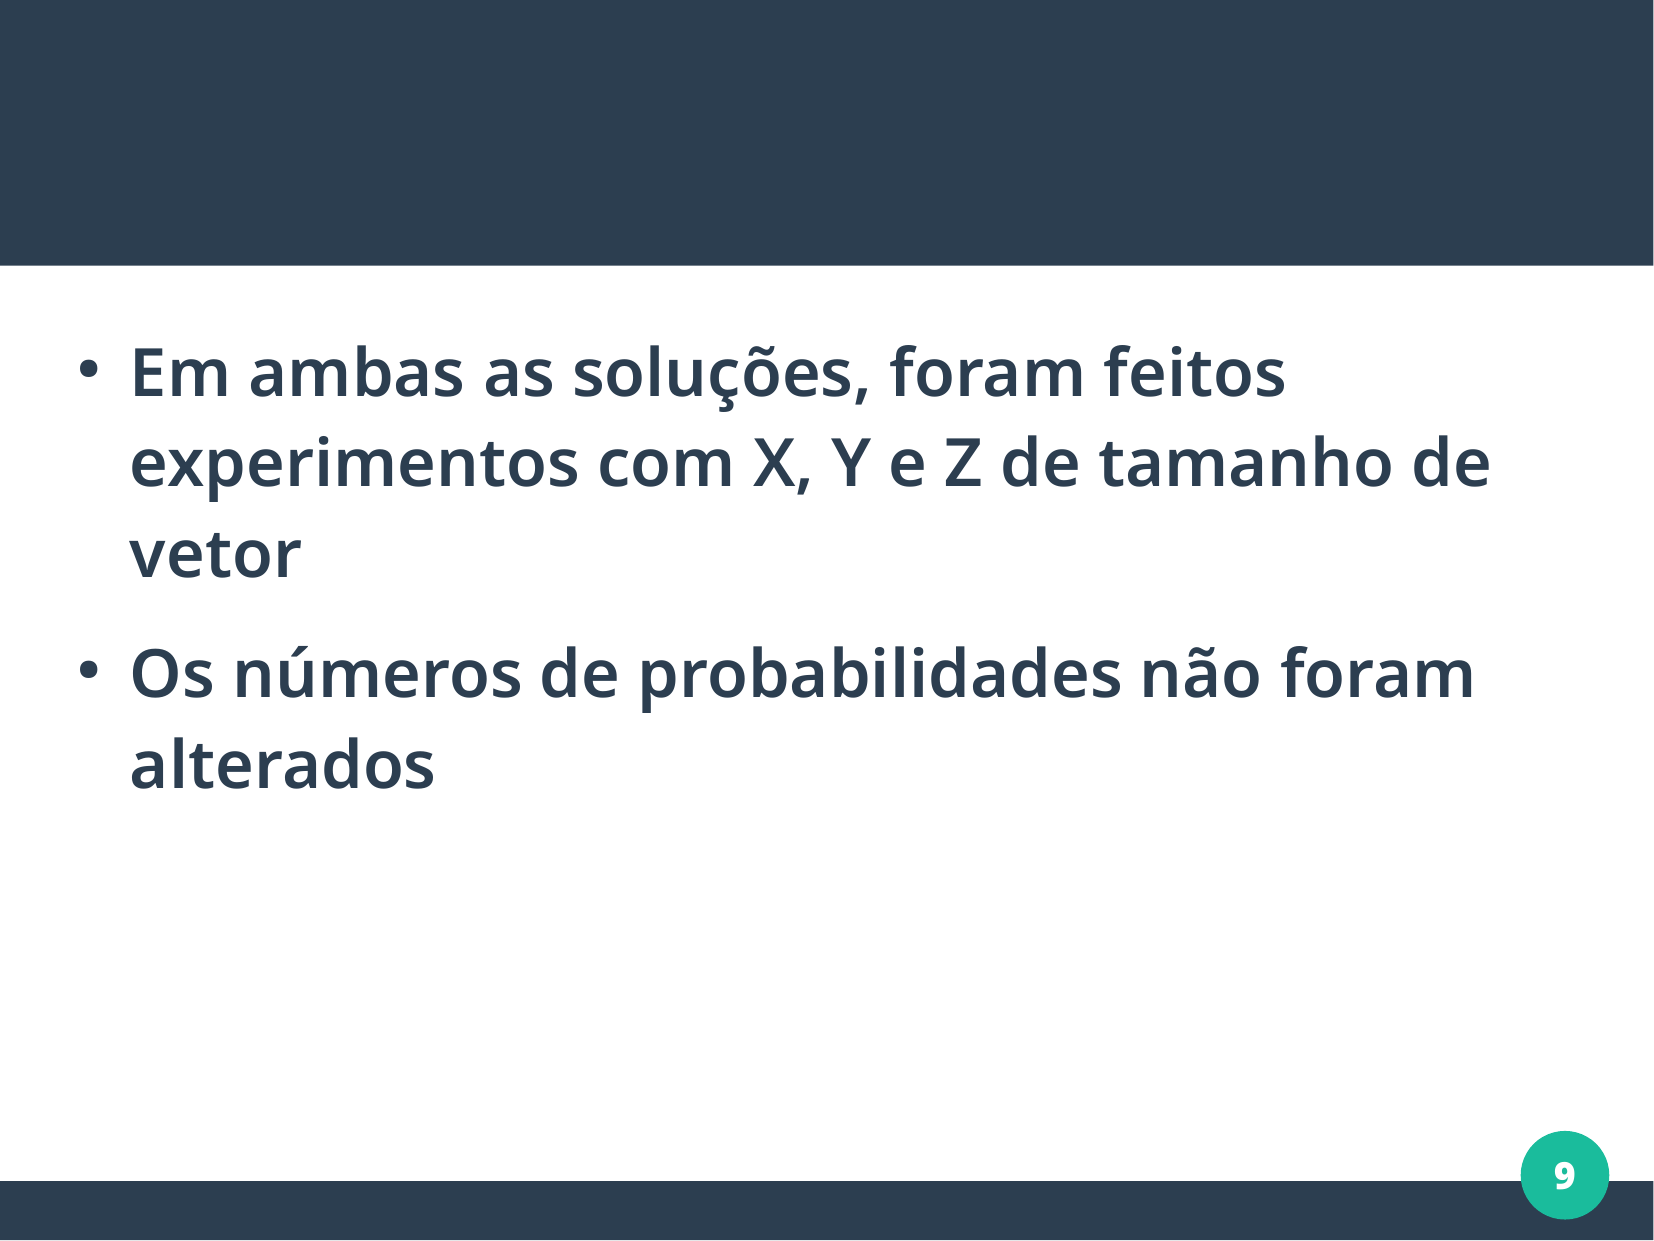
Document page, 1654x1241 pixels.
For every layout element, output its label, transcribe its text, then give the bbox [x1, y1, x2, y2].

list Em ambas as soluções, foram feitos experimentos com X, Y e Z de tamanho de vetor Os números de probabilidades não foram alterados [59, 324, 1595, 1152]
